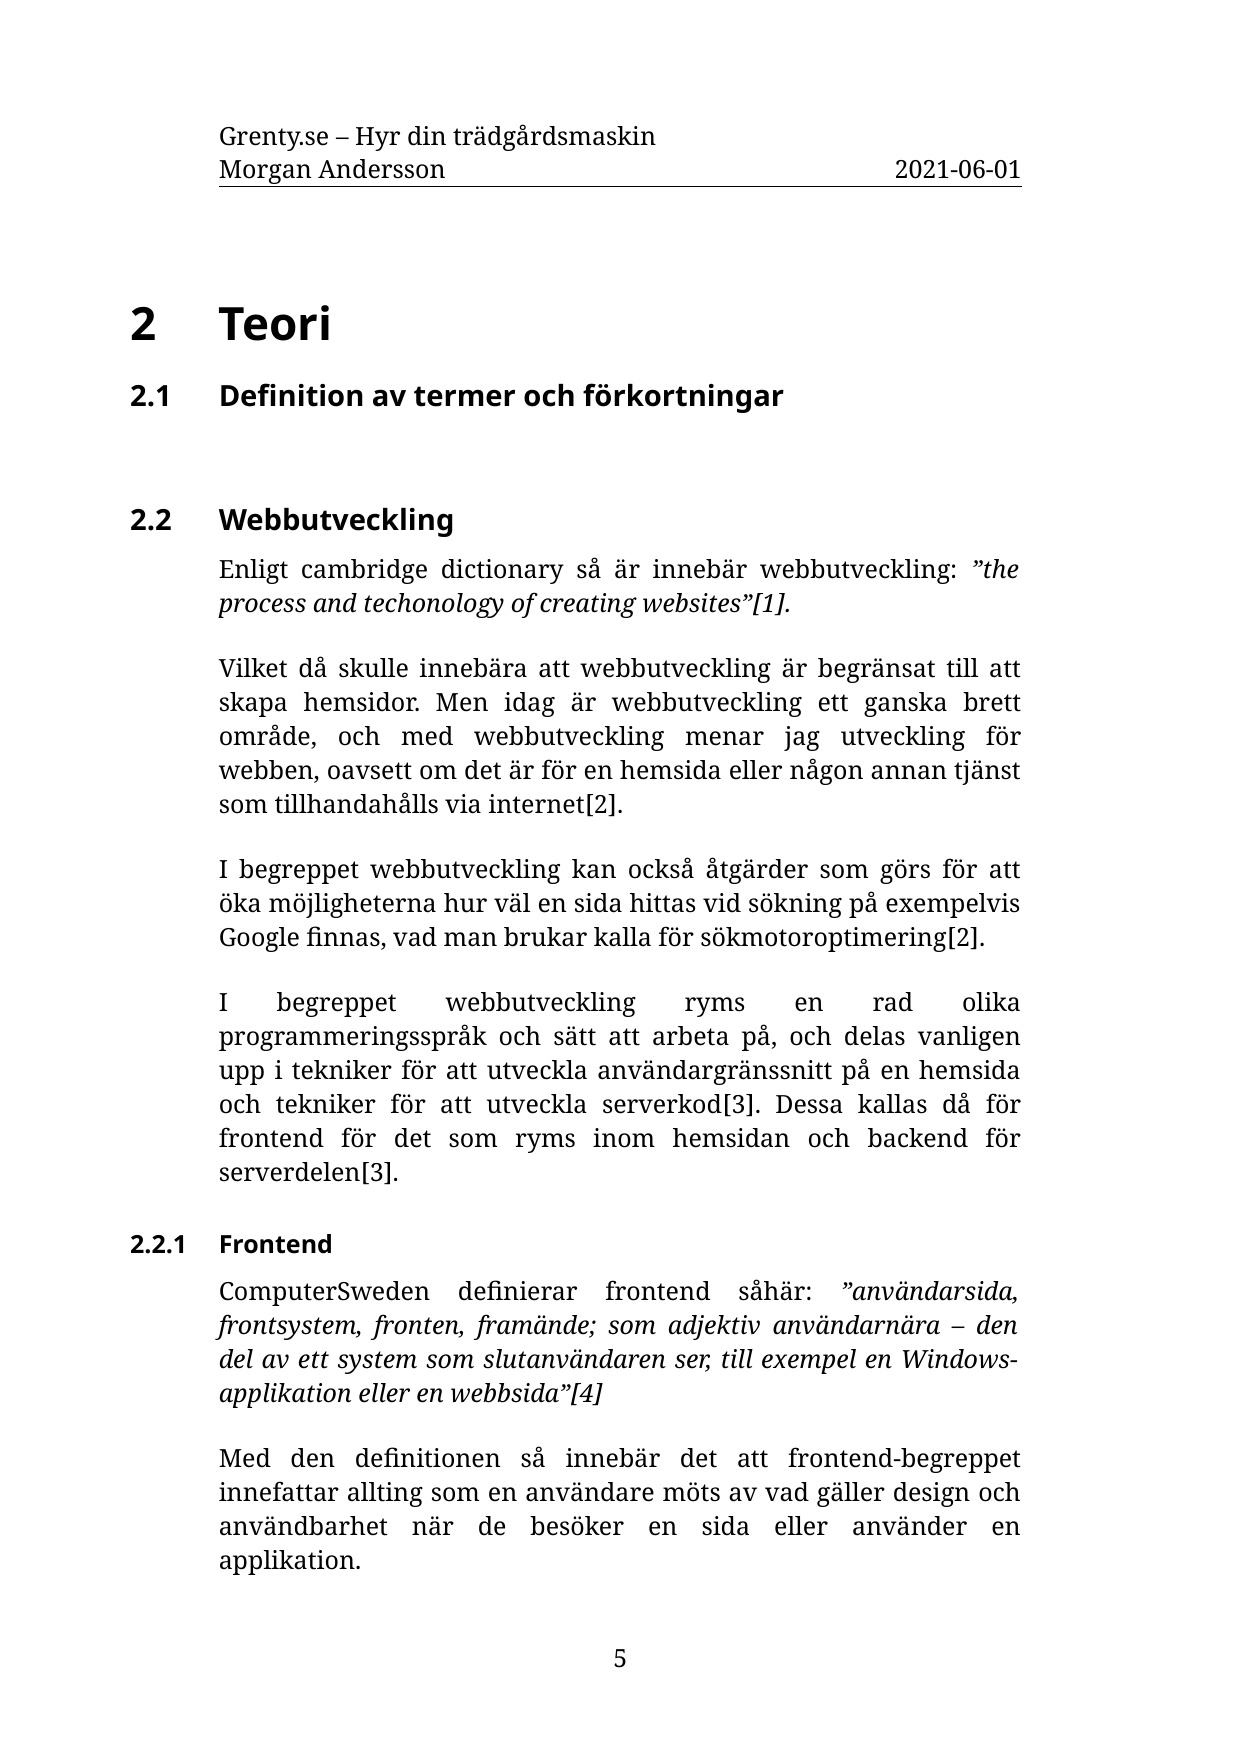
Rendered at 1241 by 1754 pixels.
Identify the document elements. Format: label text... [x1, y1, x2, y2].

subtitle Definition av termer och förkortningar [130, 375, 1022, 415]
text ComputerSweden definierar frontend såhär: ”användarsida, frontsystem, fronten, framände; som adjektiv användarnära – den del av ett system som slutanvändaren ser, till exempel en Windows-applikation eller en webbsida”[4] [218, 1273, 1022, 1409]
text Enligt cambridge dictionary så är innebär webbutveckling: ”the process and techonology of creating websites”[1]. [218, 552, 1022, 620]
text I begreppet webbutveckling kan också åtgärder som görs för att öka möjligheterna hur väl en sida hittas vid sökning på exempelvis Google finnas, vad man brukar kalla för sökmotoroptimering[2]. [218, 852, 1022, 954]
subtitle Frontend [130, 1226, 1022, 1260]
subtitle Webbutveckling [130, 499, 1022, 539]
subtitle Teori [130, 291, 1022, 353]
text Vilket då skulle innebära att webbutveckling är begränsat till att skapa hemsidor. Men idag är webbutveckling ett ganska brett område, och med webbutveckling menar jag utveckling för webben, oavsett om det är för en hemsida eller någon annan tjänst som tillhandahålls via internet[2]. [218, 651, 1022, 821]
text I begreppet webbutveckling ryms en rad olika programmeringsspråk och sätt att arbeta på, och delas vanligen upp i tekniker för att utveckla användargränssnitt på en hemsida och tekniker för att utveckla serverkod[3]. Dessa kallas då för frontend för det som ryms inom hemsidan och backend för serverdelen[3]. [218, 985, 1022, 1189]
text Med den definitionen så innebär det att frontend-begreppet innefattar allting som en användare möts av vad gäller design och användbarhet när de besöker en sida eller använder en applikation. [218, 1440, 1022, 1577]
